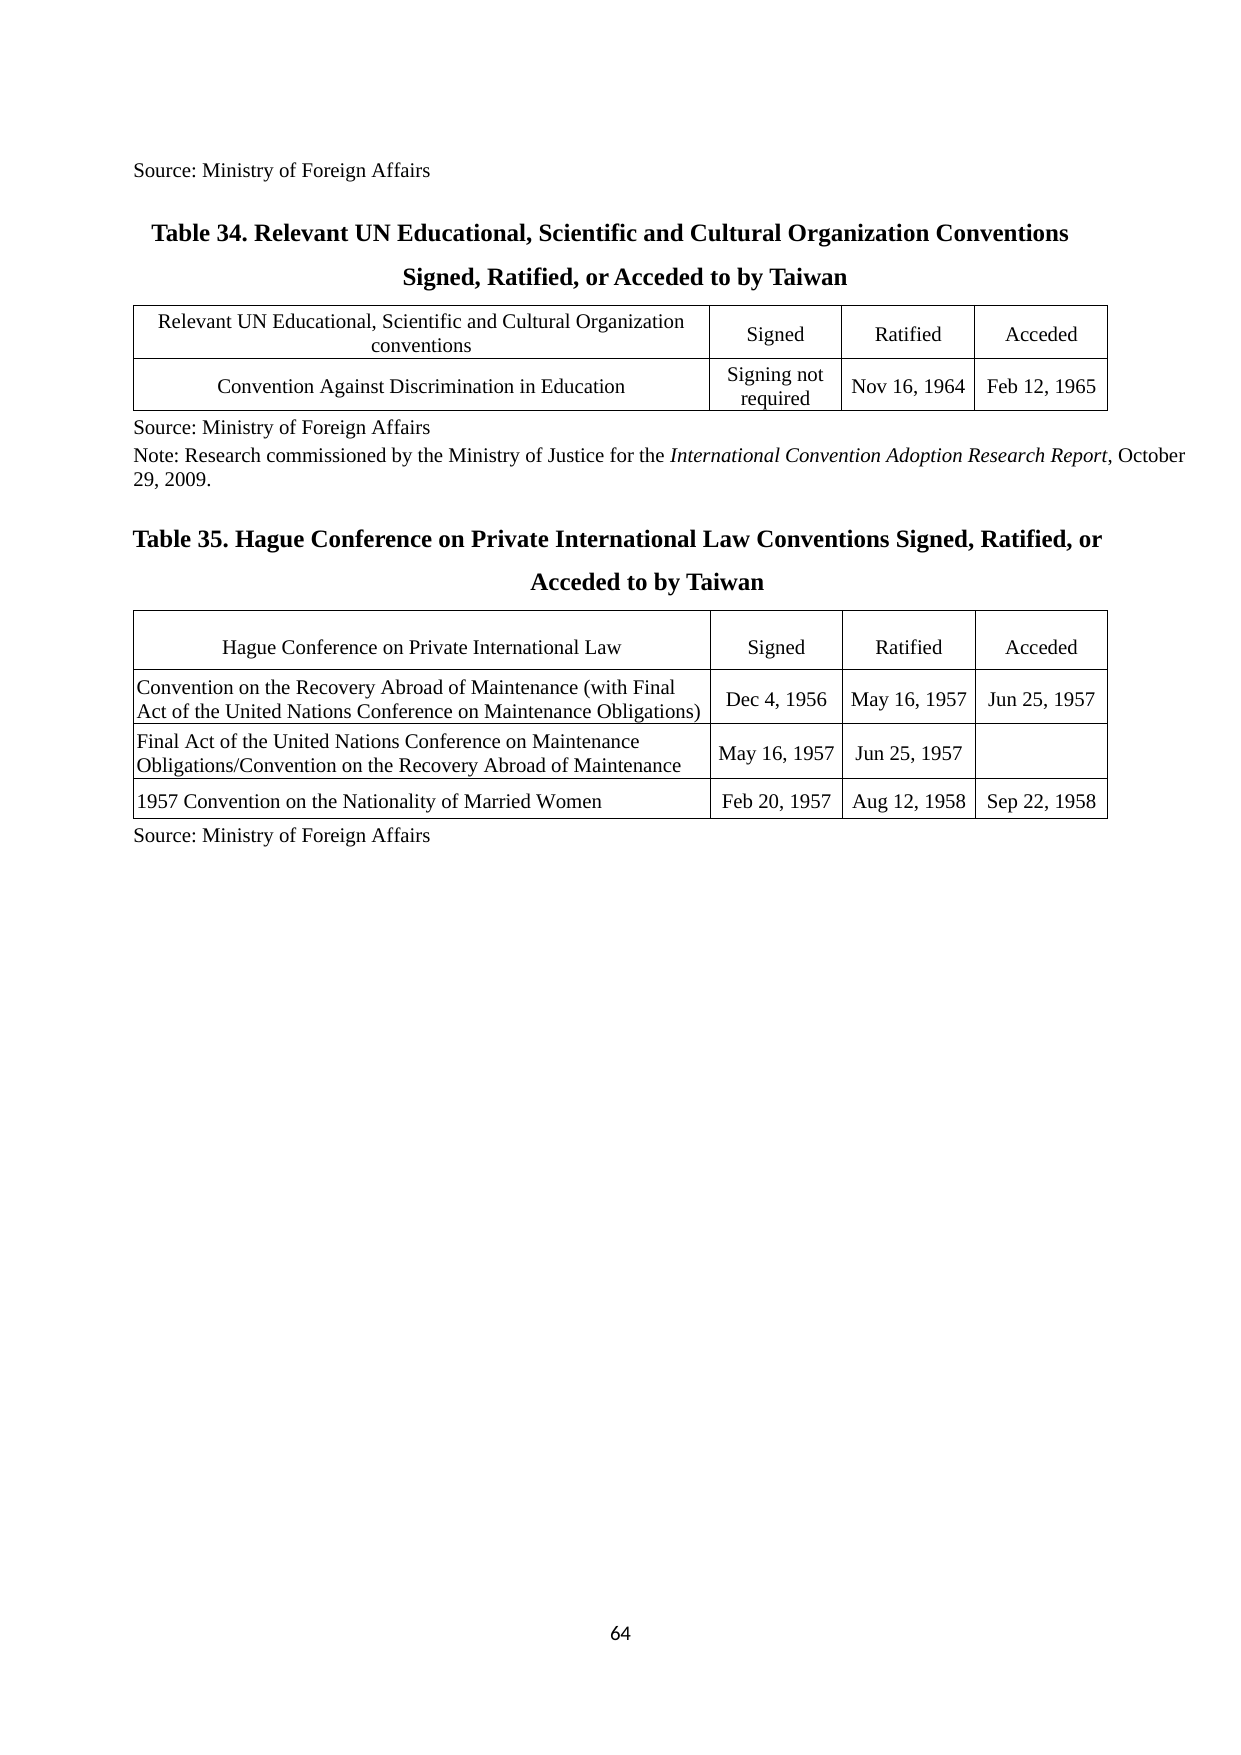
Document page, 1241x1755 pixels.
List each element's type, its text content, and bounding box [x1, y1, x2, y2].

text Source: Ministry of Foreign Affairs [133, 415, 1199, 439]
table_cell Dec 4, 1956 [711, 670, 842, 723]
table_cell Jun 25, 1957 [843, 724, 975, 777]
table_header Acceded [975, 306, 1107, 357]
table_cell Final Act of the United Nations Conference on Maintenance Obligations/Convention on the Recovery Abroad of Maintenance [134, 724, 710, 777]
text Source: Ministry of Foreign Affairs [133, 158, 1199, 182]
table_header Hague Conference on Private International Law [134, 611, 710, 668]
table_header Ratified [842, 306, 974, 357]
table_cell Signing not required [710, 359, 841, 410]
table_header Acceded [976, 611, 1107, 668]
table_header Ratified [843, 611, 975, 668]
table_cell 1957 Convention on the Nationality of Married Women [134, 779, 710, 818]
table_cell May 16, 1957 [843, 670, 975, 723]
table_cell Jun 25, 1957 [976, 670, 1107, 723]
table_cell Convention Against Discrimination in Education [134, 359, 709, 410]
table_cell Sep 22, 1958 [976, 779, 1107, 818]
table_cell [976, 724, 1107, 777]
text Table 35. Hague Conference on Private International Law Conventions Signed, Ratified, or Acceded to by Taiwan [86, 524, 1149, 596]
table_cell Convention on the Recovery Abroad of Maintenance (with Final Act of the United Nations Conference on Maintenance Obligations) [134, 670, 710, 723]
table_header Signed [711, 611, 842, 668]
table_cell May 16, 1957 [711, 724, 842, 777]
text Table 34. Relevant UN Educational, Scientific and Cultural Organization Conventions Signed, Ratified, or Acceded to by Taiwan [116, 218, 1105, 290]
text Source: Ministry of Foreign Affairs [133, 823, 1199, 847]
table_cell Aug 12, 1958 [843, 779, 975, 818]
table_cell Feb 12, 1965 [975, 359, 1107, 410]
table_cell Nov 16, 1964 [842, 359, 974, 410]
table_header Relevant UN Educational, Scientific and Cultural Organization conventions [134, 306, 709, 357]
table_header Signed [710, 306, 841, 357]
table_cell Feb 20, 1957 [711, 779, 842, 818]
text Note: Research commissioned by the Ministry of Justice for the International Convention Adoption Research Report, October 29, 2009. [133, 443, 1199, 491]
